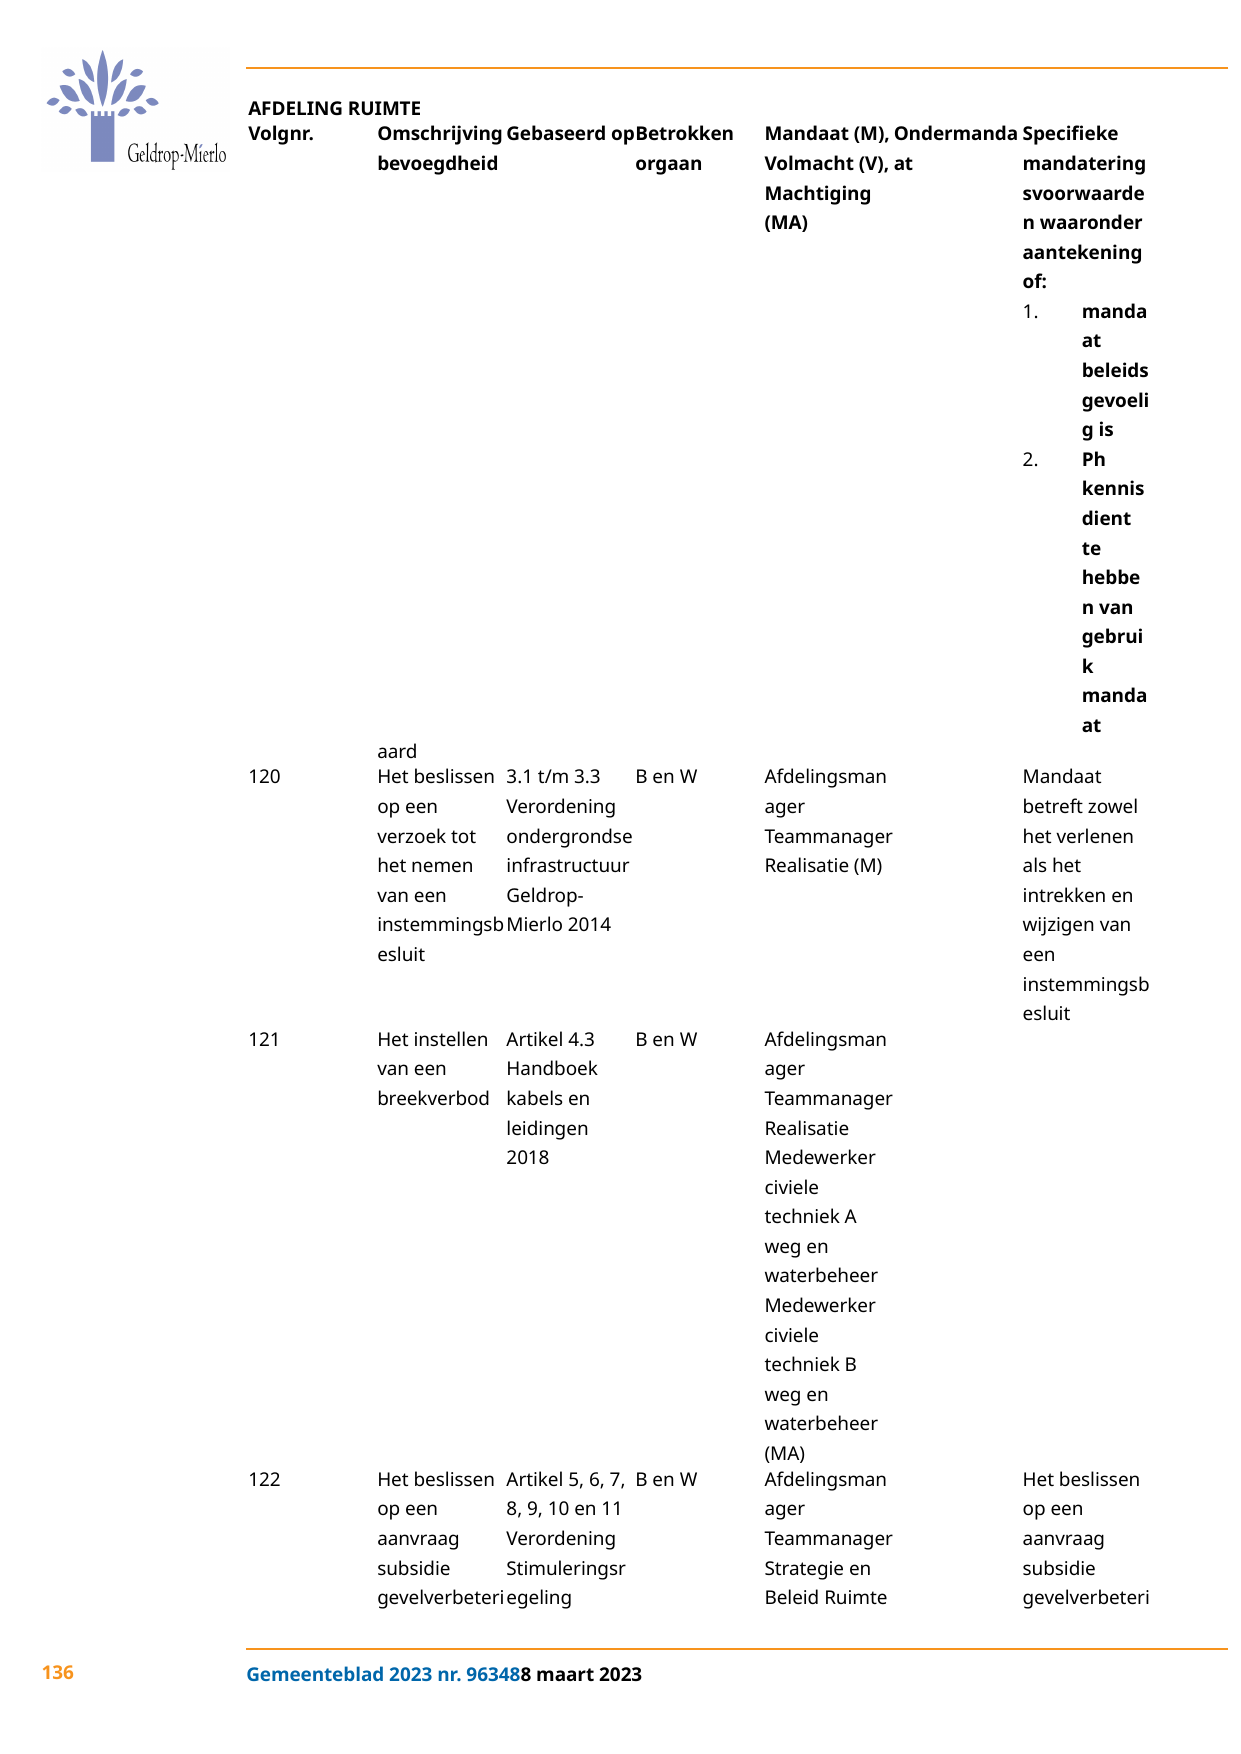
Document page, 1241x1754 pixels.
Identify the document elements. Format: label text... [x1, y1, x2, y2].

table_header AFDELING RUIMTE [248, 95, 1152, 121]
table_cell B en W [635, 1026, 764, 1466]
table_cell 121 [248, 1026, 377, 1466]
table_cell Afdelingsmanager Teammanager Realisatie (M) [764, 764, 893, 1026]
table_cell Het beslissen op een verzoek tot het nemen van een instemmingsbesluit [377, 764, 506, 1026]
table_cell [894, 764, 1022, 1026]
table_cell Mandaat betreft zowel het verlenen als het intrekken en wijzigen van een instemmingsbesluit [1023, 764, 1152, 1026]
picture [41, 47, 231, 172]
table_cell Afdelingsmanager Teammanager Strategie en Beleid Ruimte [764, 1466, 893, 1610]
table_cell Gebaseerd op [506, 121, 635, 738]
table_cell 122 [248, 1466, 377, 1610]
table_cell [894, 1466, 1022, 1610]
table_cell [894, 1026, 1022, 1466]
table_cell 3.1 t/m 3.3 Verordening ondergrondse infrastructuur Geldrop-Mierlo 2014 [506, 764, 635, 1026]
table_cell [248, 738, 377, 764]
table_cell Mandaat (M), Volmacht (V), Machtiging (MA) [764, 121, 893, 738]
table_cell 120 [248, 764, 377, 1026]
table_cell [506, 738, 635, 764]
table_cell [1023, 738, 1152, 764]
table_cell [764, 738, 893, 764]
table_cell [635, 738, 764, 764]
table_cell [1023, 1026, 1152, 1466]
table_cell Specifieke mandateringsvoorwaarden waaronder aantekening of: mandaat beleidsgevoelig is Ph kennis dient te hebben van gebruik mandaat [1023, 121, 1152, 738]
table_cell Ondermandaat [894, 121, 1022, 738]
table_cell Afdelingsmanager Teammanager Realisatie Medewerker civiele techniek A weg en waterbeheer Medewerker civiele techniek B weg en waterbeheer (MA) [764, 1026, 893, 1466]
table_cell Artikel 4.3 Handboek kabels en leidingen 2018 [506, 1026, 635, 1466]
table_cell Omschrijving bevoegdheid [377, 121, 506, 738]
table_cell Het instellen van een breekverbod [377, 1026, 506, 1466]
table_cell Volg­nr. [248, 121, 377, 738]
table_cell Het beslissen op een aanvraag subsidie gevelverbeteri [377, 1466, 506, 1610]
table_cell Betrokken orgaan [635, 121, 764, 738]
table_cell B en W [635, 764, 764, 1026]
table_cell B en W [635, 1466, 764, 1610]
table_cell Het beslissen op een aanvraag subsidie gevelverbeteri [1023, 1466, 1152, 1610]
table_cell aard [377, 738, 506, 764]
table_cell [894, 738, 1022, 764]
table_cell Artikel 5, 6, 7, 8, 9, 10 en 11 Verordening Stimuleringsregeling [506, 1466, 635, 1610]
